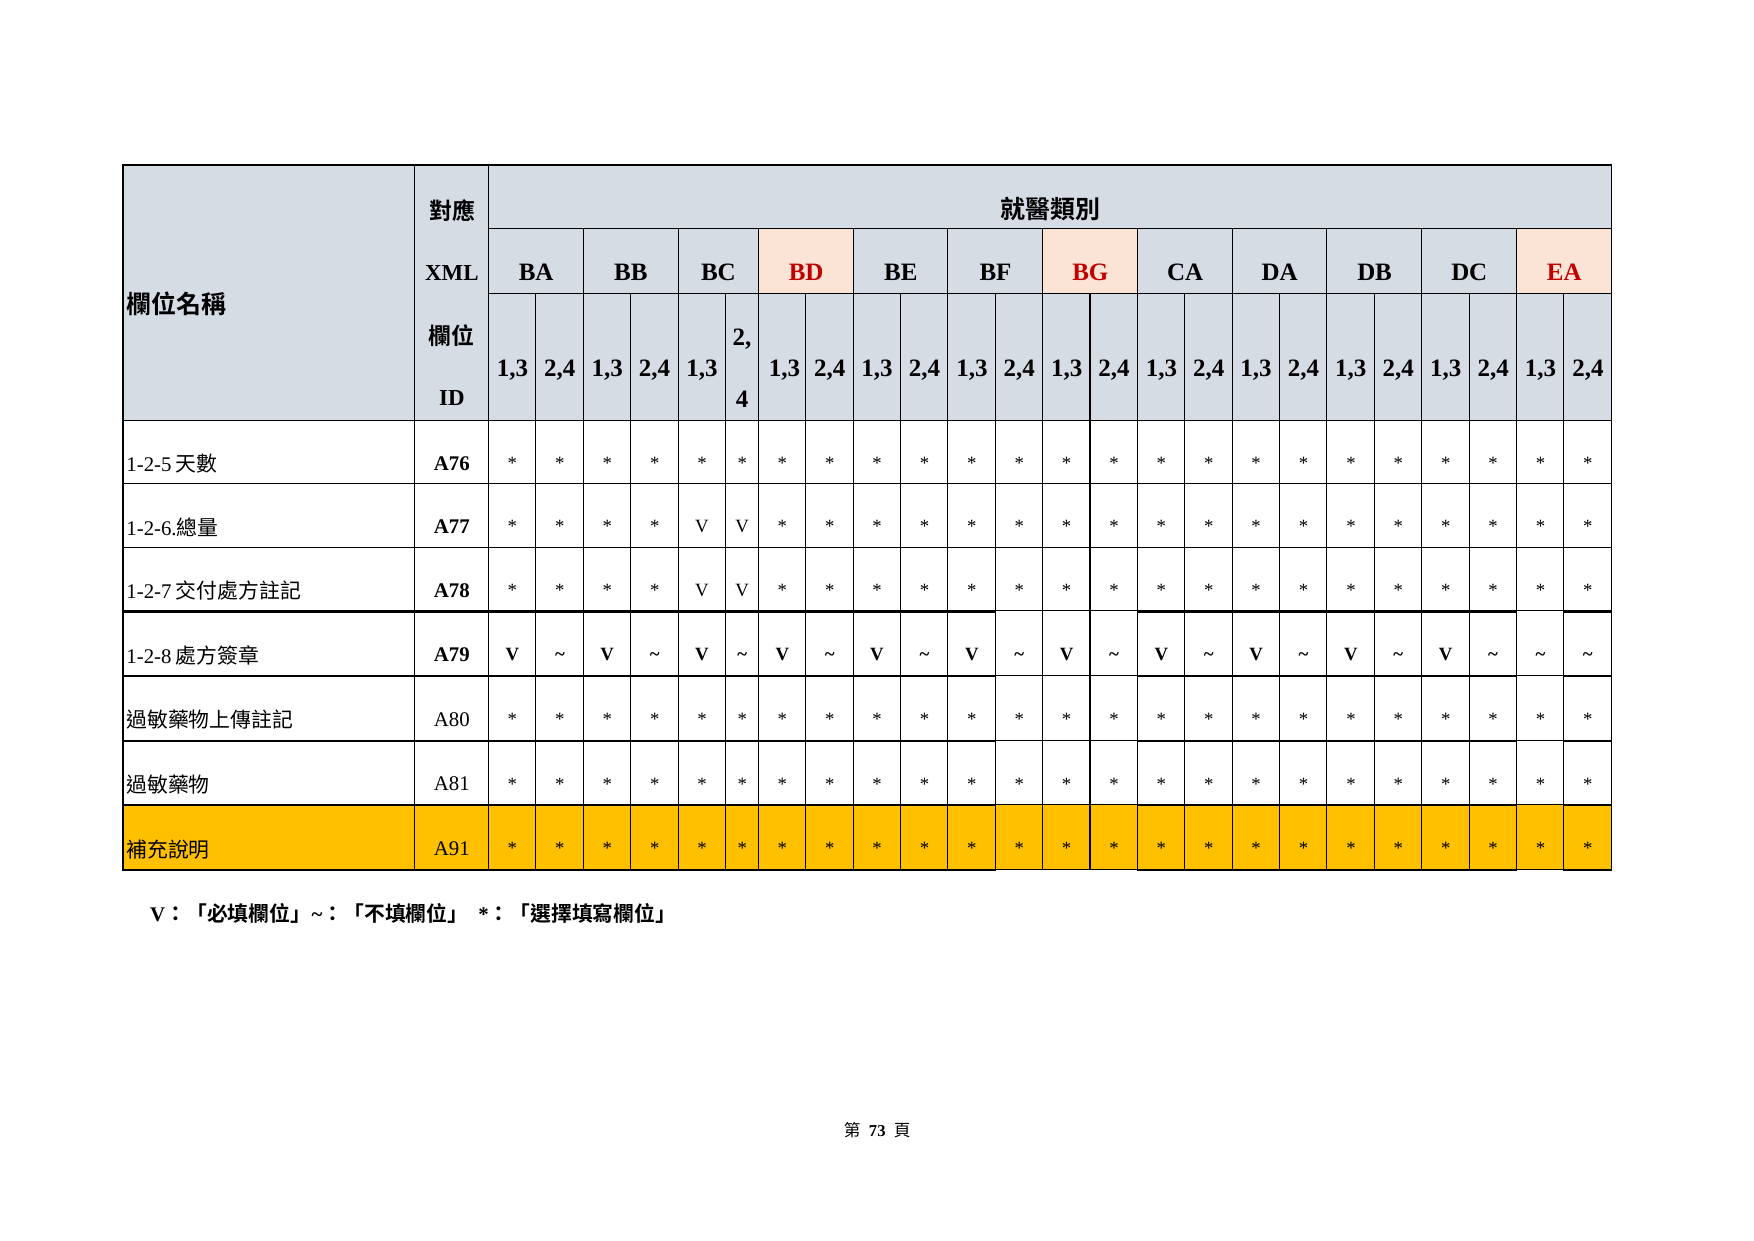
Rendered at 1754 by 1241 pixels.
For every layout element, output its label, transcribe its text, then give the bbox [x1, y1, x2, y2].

table_cell V [854, 613, 900, 675]
table_cell * [1564, 677, 1611, 739]
table_cell * [1280, 742, 1326, 804]
table_cell * [1422, 742, 1469, 804]
table_cell * [1375, 484, 1421, 547]
table_cell ~ [1470, 613, 1516, 675]
table_cell V [679, 613, 725, 675]
table_cell 過敏藥物 [124, 742, 414, 804]
table_header 就醫類別 [489, 166, 1611, 228]
table_cell 1,3 [759, 294, 805, 420]
table_cell CA [1138, 229, 1232, 293]
table_cell * [1470, 742, 1516, 804]
table_cell * [806, 484, 853, 547]
table_cell A79 [415, 613, 488, 675]
table_cell * [996, 676, 1042, 739]
table_cell * [631, 421, 678, 483]
table_cell * [1422, 421, 1469, 483]
table_cell * [536, 742, 583, 804]
table_cell * [759, 548, 805, 610]
table_cell * [759, 484, 805, 547]
table_cell 2,4 [1091, 294, 1137, 420]
table_cell * [1375, 548, 1421, 610]
table_cell * [806, 677, 853, 739]
table_cell * [1043, 676, 1089, 739]
table_cell * [901, 742, 947, 804]
table_cell BD [759, 229, 853, 293]
table_cell * [679, 742, 725, 804]
table_cell * [948, 484, 995, 547]
table_header 欄位名稱 [124, 166, 414, 420]
table_cell * [489, 548, 535, 610]
table_cell * [1185, 548, 1232, 610]
table_cell 1,3 [1233, 294, 1279, 420]
table_cell * [1375, 742, 1421, 804]
table_cell ~ [631, 613, 678, 675]
table_cell 補充說明 [124, 806, 414, 869]
table_cell * [584, 742, 630, 804]
table_cell A80 [415, 677, 488, 739]
table_cell DA [1233, 229, 1326, 293]
table_cell A77 [415, 484, 488, 547]
table_cell * [1280, 806, 1326, 869]
table_cell ~ [1564, 613, 1611, 675]
table_cell * [996, 548, 1042, 610]
table_cell * [1185, 677, 1232, 739]
table_cell V [1138, 613, 1184, 675]
table_cell * [489, 742, 535, 804]
table_cell BB [584, 229, 678, 293]
table_cell * [489, 484, 535, 547]
table_cell 2,4 [631, 294, 678, 420]
table_cell 2,4 [1470, 294, 1516, 420]
table_cell * [584, 806, 630, 869]
table_cell * [1327, 742, 1374, 804]
table_cell * [726, 742, 758, 804]
table_cell ~ [1091, 611, 1137, 675]
table_cell 2,4 [1564, 294, 1611, 420]
table_cell * [631, 806, 678, 869]
table_cell * [1185, 742, 1232, 804]
table_cell * [901, 421, 947, 483]
table_cell 1,3 [1043, 294, 1089, 420]
table_cell * [901, 677, 947, 739]
table_cell * [1470, 548, 1516, 610]
table_cell * [1517, 484, 1563, 547]
table_cell * [996, 484, 1042, 547]
table_cell * [1091, 421, 1137, 483]
table_cell 2,4 [536, 294, 583, 420]
table_cell 2,4 [1280, 294, 1326, 420]
table_cell ~ [1280, 613, 1326, 675]
table_cell * [1091, 484, 1137, 547]
table_cell * [1327, 548, 1374, 610]
table_cell * [1233, 548, 1279, 610]
table_cell 1,3 [1517, 294, 1563, 420]
table_cell * [631, 548, 678, 610]
table_cell * [631, 484, 678, 547]
table_cell * [901, 484, 947, 547]
table_cell BC [679, 229, 758, 293]
table_cell * [854, 806, 900, 869]
table_cell 1,3 [679, 294, 725, 420]
table_cell * [1327, 421, 1374, 483]
table_cell 2,4 [1375, 294, 1421, 420]
table_cell * [1138, 421, 1184, 483]
table_cell * [489, 421, 535, 483]
table_cell ~ [1185, 613, 1232, 675]
table_cell 2,4 [726, 294, 758, 420]
table_cell * [1043, 741, 1089, 804]
table_cell V [679, 548, 725, 610]
table_cell * [489, 677, 535, 739]
table_cell * [726, 677, 758, 739]
table_cell ~ [536, 613, 583, 675]
table_cell V [679, 484, 725, 547]
table_cell * [1280, 421, 1326, 483]
table_cell * [1327, 806, 1374, 869]
table_cell * [1422, 484, 1469, 547]
table_cell * [1138, 484, 1184, 547]
table_cell V [584, 613, 630, 675]
table_cell * [948, 548, 995, 610]
table_cell * [1375, 806, 1421, 869]
table_cell * [854, 421, 900, 483]
table_cell * [1185, 484, 1232, 547]
table_cell * [489, 806, 535, 869]
table_cell 2,4 [901, 294, 947, 420]
table_cell 1,3 [948, 294, 995, 420]
table_cell 過敏藥物上傳註記 [124, 677, 414, 739]
table_cell 2,4 [806, 294, 853, 420]
table_cell * [536, 806, 583, 869]
table_cell * [1422, 677, 1469, 739]
table_cell * [1327, 484, 1374, 547]
table_cell * [1375, 421, 1421, 483]
table_cell * [584, 548, 630, 610]
table_cell 1,3 [1327, 294, 1374, 420]
table_cell * [901, 806, 947, 869]
table_cell * [759, 806, 805, 869]
table_cell * [584, 677, 630, 739]
table_cell * [854, 677, 900, 739]
table_cell ~ [996, 611, 1042, 675]
table_cell * [726, 806, 758, 869]
table_cell * [1517, 548, 1563, 610]
table_cell * [536, 421, 583, 483]
table_cell * [759, 677, 805, 739]
table_cell * [1138, 548, 1184, 610]
table_cell * [1517, 421, 1563, 483]
table_cell * [1564, 742, 1611, 804]
table_cell * [1564, 421, 1611, 483]
table_cell ~ [1517, 611, 1563, 675]
table_cell V [1043, 611, 1089, 675]
table_cell * [1470, 677, 1516, 739]
table_cell * [996, 805, 1042, 869]
table_cell BF [948, 229, 1042, 293]
table_cell * [854, 742, 900, 804]
table_cell * [1091, 805, 1137, 869]
table_cell * [631, 677, 678, 739]
table_cell * [1233, 742, 1279, 804]
table_cell * [1091, 676, 1137, 739]
table_cell * [1138, 677, 1184, 739]
table_cell 1,3 [854, 294, 900, 420]
table_cell * [1280, 548, 1326, 610]
table_cell * [759, 421, 805, 483]
table_cell A81 [415, 742, 488, 804]
table_cell * [1091, 548, 1137, 610]
table_cell * [948, 677, 995, 739]
text V：「必填欄位」 ~：「不填欄位」 *：「選擇填寫欄位」 [150, 871, 1604, 933]
table_cell 1,3 [489, 294, 535, 420]
table_cell * [854, 484, 900, 547]
table_cell A76 [415, 421, 488, 483]
table_cell * [806, 421, 853, 483]
table_cell * [1470, 806, 1516, 869]
table_cell * [1564, 806, 1611, 869]
table_cell * [1233, 484, 1279, 547]
table_cell * [1138, 742, 1184, 804]
table_cell V [726, 548, 758, 610]
table_cell ~ [806, 613, 853, 675]
table_cell * [1138, 806, 1184, 869]
table_cell * [1185, 806, 1232, 869]
table_cell DC [1422, 229, 1516, 293]
table_cell BG [1043, 229, 1137, 293]
table_cell * [1517, 676, 1563, 739]
table_cell * [948, 806, 995, 869]
table_cell A78 [415, 548, 488, 610]
table_cell * [948, 742, 995, 804]
table_header 對應XML欄位ID [415, 166, 488, 420]
table_cell * [854, 548, 900, 610]
table_cell * [679, 677, 725, 739]
table_cell * [1185, 421, 1232, 483]
table_cell EA [1517, 229, 1611, 293]
table_cell * [1375, 677, 1421, 739]
table_cell * [1043, 548, 1089, 610]
table_cell V [1233, 613, 1279, 675]
table_cell * [806, 806, 853, 869]
table_cell * [1470, 421, 1516, 483]
table_cell ~ [901, 613, 947, 675]
table_cell BE [854, 229, 947, 293]
table_cell * [679, 421, 725, 483]
table_cell * [996, 741, 1042, 804]
table_cell * [996, 421, 1042, 483]
table_cell * [536, 484, 583, 547]
table_cell V [759, 613, 805, 675]
table_cell * [1564, 484, 1611, 547]
table_cell ~ [1375, 613, 1421, 675]
table_cell * [1470, 484, 1516, 547]
table_cell 1,3 [584, 294, 630, 420]
table_cell * [901, 548, 947, 610]
table_cell * [759, 742, 805, 804]
table_cell A91 [415, 806, 488, 869]
table_cell * [1327, 677, 1374, 739]
table_cell * [1422, 548, 1469, 610]
table_cell * [1517, 805, 1563, 869]
table_cell * [948, 421, 995, 483]
table_cell * [1043, 484, 1089, 547]
table_cell * [1280, 484, 1326, 547]
table_cell 2,4 [1185, 294, 1232, 420]
table_cell * [726, 421, 758, 483]
table_cell 1-2-6.總量 [124, 484, 414, 547]
table_cell ~ [726, 613, 758, 675]
table_cell 1,3 [1422, 294, 1469, 420]
table_cell * [536, 548, 583, 610]
table_cell * [584, 484, 630, 547]
table_cell * [1233, 806, 1279, 869]
table_cell * [584, 421, 630, 483]
table_cell V [489, 613, 535, 675]
table_cell 1-2-8處方簽章 [124, 613, 414, 675]
table_cell * [806, 742, 853, 804]
table_cell * [1564, 548, 1611, 610]
table_cell * [631, 742, 678, 804]
table_cell DB [1327, 229, 1421, 293]
table_cell V [1422, 613, 1469, 675]
table_cell V [1327, 613, 1374, 675]
table_cell BA [489, 229, 583, 293]
table_cell * [1422, 806, 1469, 869]
table_cell 1,3 [1138, 294, 1184, 420]
table_cell * [1233, 677, 1279, 739]
table_cell 2,4 [996, 294, 1042, 420]
table_cell * [1233, 421, 1279, 483]
table_cell * [1043, 805, 1089, 869]
table_cell 1-2-5天數 [124, 421, 414, 483]
table_cell * [536, 677, 583, 739]
table_cell V [948, 613, 995, 675]
table_cell * [806, 548, 853, 610]
table_cell * [1517, 741, 1563, 804]
table_cell * [1043, 421, 1089, 483]
table_cell * [679, 806, 725, 869]
table_cell * [1091, 741, 1137, 804]
table_cell * [1280, 677, 1326, 739]
table_cell V [726, 484, 758, 547]
table_cell 1-2-7交付處方註記 [124, 548, 414, 610]
